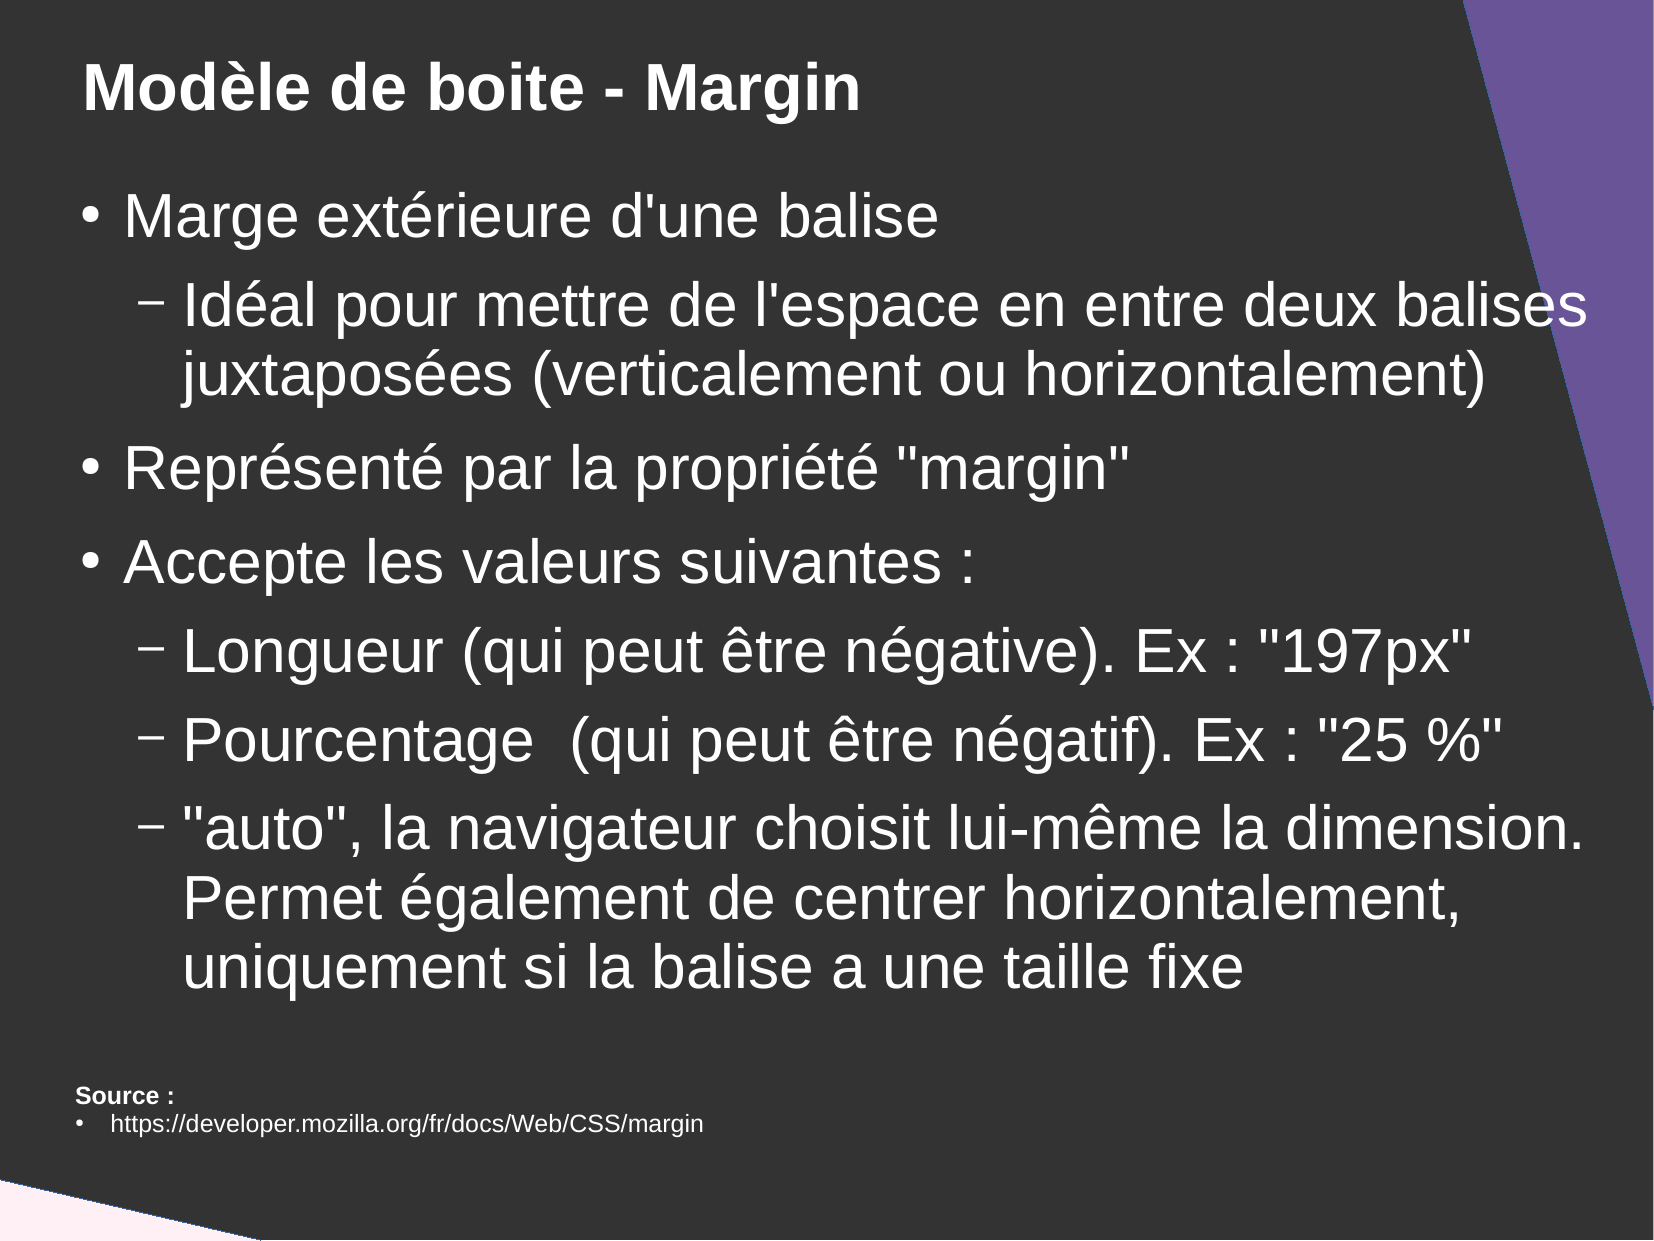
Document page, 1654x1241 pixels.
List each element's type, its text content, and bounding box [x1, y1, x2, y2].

list Marge extérieure d'une balise Idéal pour mettre de l'espace en entre deux balises juxtaposées (verticalement ou horizontalement) Représenté par la propriété "margin" Accepte les valeurs suivantes : Longueur (qui peut être négative). Ex : "197px" Pourcentage (qui peut être négatif). Ex : "25 %" "auto", la navigateur choisit lui-même la dimension. Permet également de centrer horizontalement, uniquement si la balise a une taille fixe [64, 180, 1604, 1111]
text_box Source : https://developer.mozilla.org/fr/docs/Web/CSS/margin [60, 1074, 1546, 1217]
text_box [0, 1179, 265, 1241]
title Modèle de boite - Margin [82, 49, 1571, 130]
text_box [1463, 0, 1654, 710]
